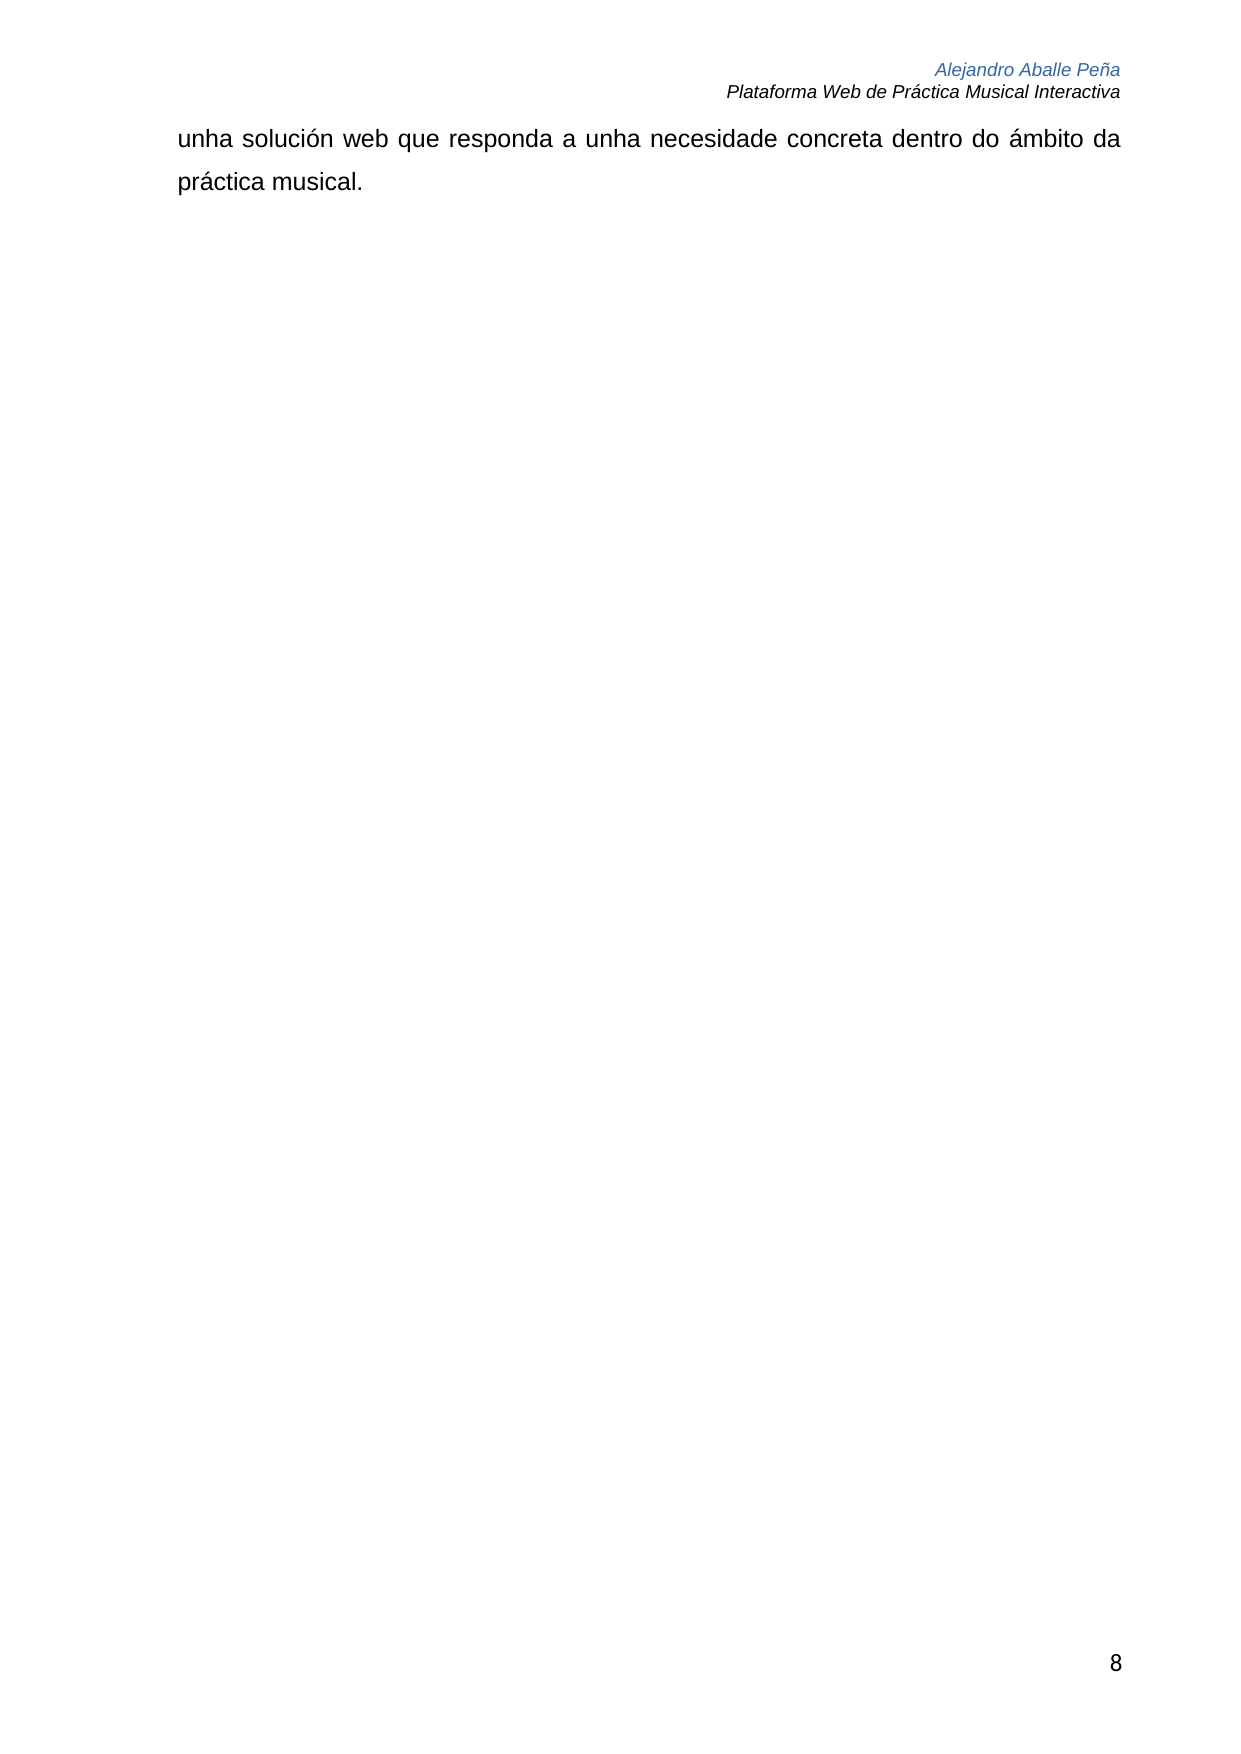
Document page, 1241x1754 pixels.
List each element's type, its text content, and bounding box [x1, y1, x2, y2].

text unha solución web que responda a unha necesidade concreta dentro do ámbito da práctica musical. [177, 124, 1122, 196]
